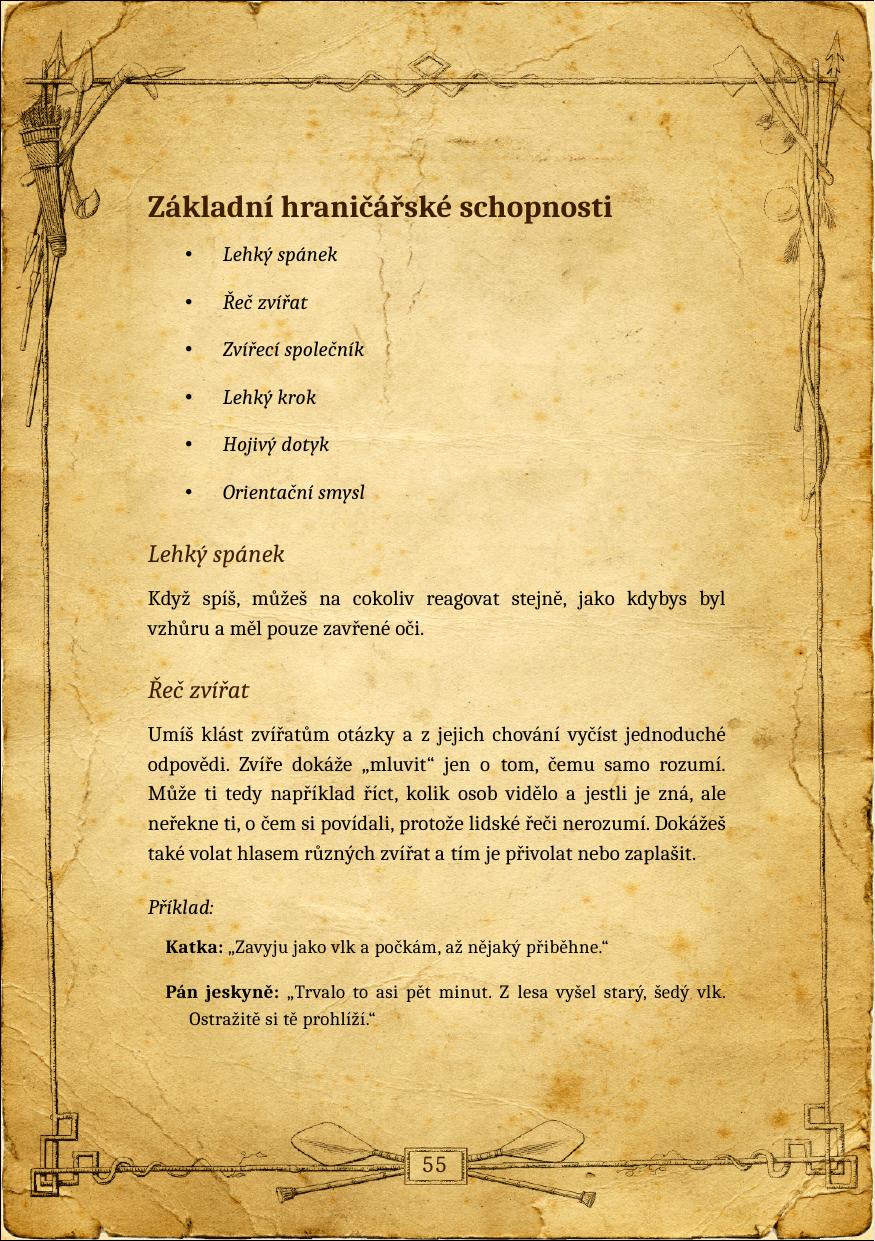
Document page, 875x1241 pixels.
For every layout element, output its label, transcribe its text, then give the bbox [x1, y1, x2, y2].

list Zvířecí společník [185, 338, 726, 362]
text Příklad: [148, 895, 726, 919]
list Řeč zvířat [185, 290, 726, 314]
list Hojivý dotyk [185, 433, 726, 457]
text Katka: „Zavyju jako vlk a⁠ počkám, až nějaký přiběhne.“ [165, 937, 726, 959]
list Lehký spánek [185, 243, 726, 267]
subtitle Řeč zvířat [148, 676, 726, 704]
list Lehký krok [185, 386, 726, 409]
text Umíš klást zvířatům otázky a⁠ z⁠ jejich chování vyčíst jednoduché odpovědi. Zvíře dokáže „mluvit“ jen o⁠ tom, čemu samo rozumí. Může ti tedy například říct, kolik osob vidělo a⁠ jestli je zná, ale neřekne ti, o⁠ čem si povídali, protože lidské řeči nerozumí. Dokážeš také volat hlasem různých zvířat a⁠ tím je přivolat nebo zaplašit. [148, 722, 726, 866]
list Orientační smysl [185, 481, 726, 505]
text Když spíš, můžeš na cokoliv reagovat stejně, jako kdybys byl vzhůru a⁠ měl pouze zavřené oči. [148, 587, 726, 640]
text Pán jeskyně: „Trvalo to asi pět minut. Z⁠ lesa vyšel starý, šedý vlk. Ostražitě si tě prohlíží.“ [165, 982, 726, 1030]
subtitle Lehký spánek [148, 540, 726, 569]
subtitle Základní hraničářské schopnosti [148, 189, 726, 225]
picture [1, 1, 874, 1240]
